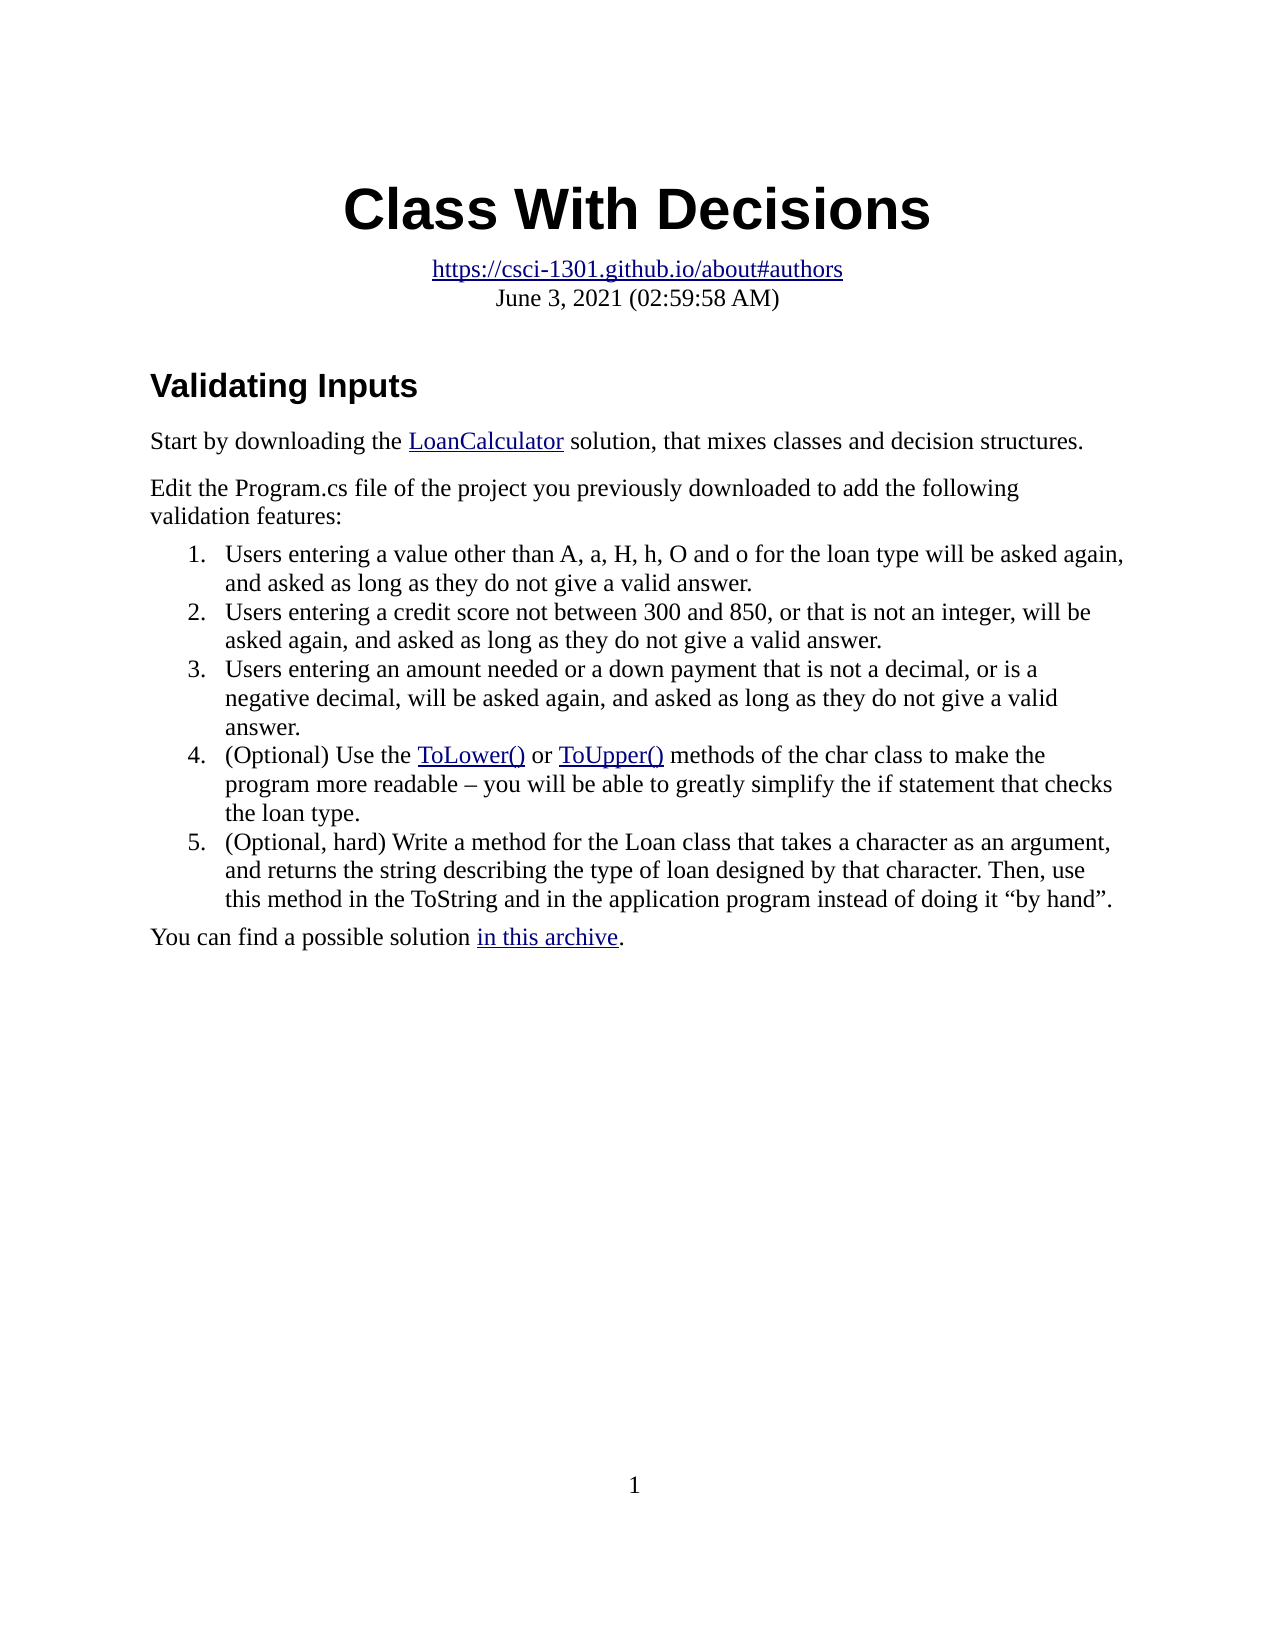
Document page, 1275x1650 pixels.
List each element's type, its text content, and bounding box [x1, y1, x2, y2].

text Edit the Program.cs file of the project you previously downloaded to add the following validation features: [150, 473, 1125, 530]
text You can find a possible solution in this archive. [150, 922, 1125, 951]
list Users entering a credit score not between 300 and 850, or that is not an integer, will be asked again, and asked as long as they do not give a valid answer. [187, 597, 1125, 654]
text Start by downloading the LoanCalculator solution, that mixes classes and decision structures. [150, 426, 1125, 455]
list (Optional) Use the ToLower() or ToUpper() methods of the char class to make the program more readable – you will be able to greatly simplify the if statement that checks the loan type. [187, 740, 1125, 827]
subtitle Validating Inputs [150, 366, 1125, 404]
list (Optional, hard) Write a method for the Loan class that takes a character as an argument, and returns the string describing the type of loan designed by that character. Then, use this method in the ToString and in the application program instead of doing it “by hand”. [187, 827, 1125, 913]
text https://csci-1301.github.io/about#authors [150, 254, 1125, 283]
text June 3, 2021 (02:59:58 AM) [150, 283, 1125, 312]
list Users entering a value other than A, a, H, h, O and o for the loan type will be asked again, and asked as long as they do not give a valid answer. [187, 539, 1125, 597]
list Users entering an amount needed or a down payment that is not a decimal, or is a negative decimal, will be asked again, and asked as long as they do not give a valid answer. [187, 654, 1125, 740]
title Class With Decisions [150, 175, 1125, 242]
